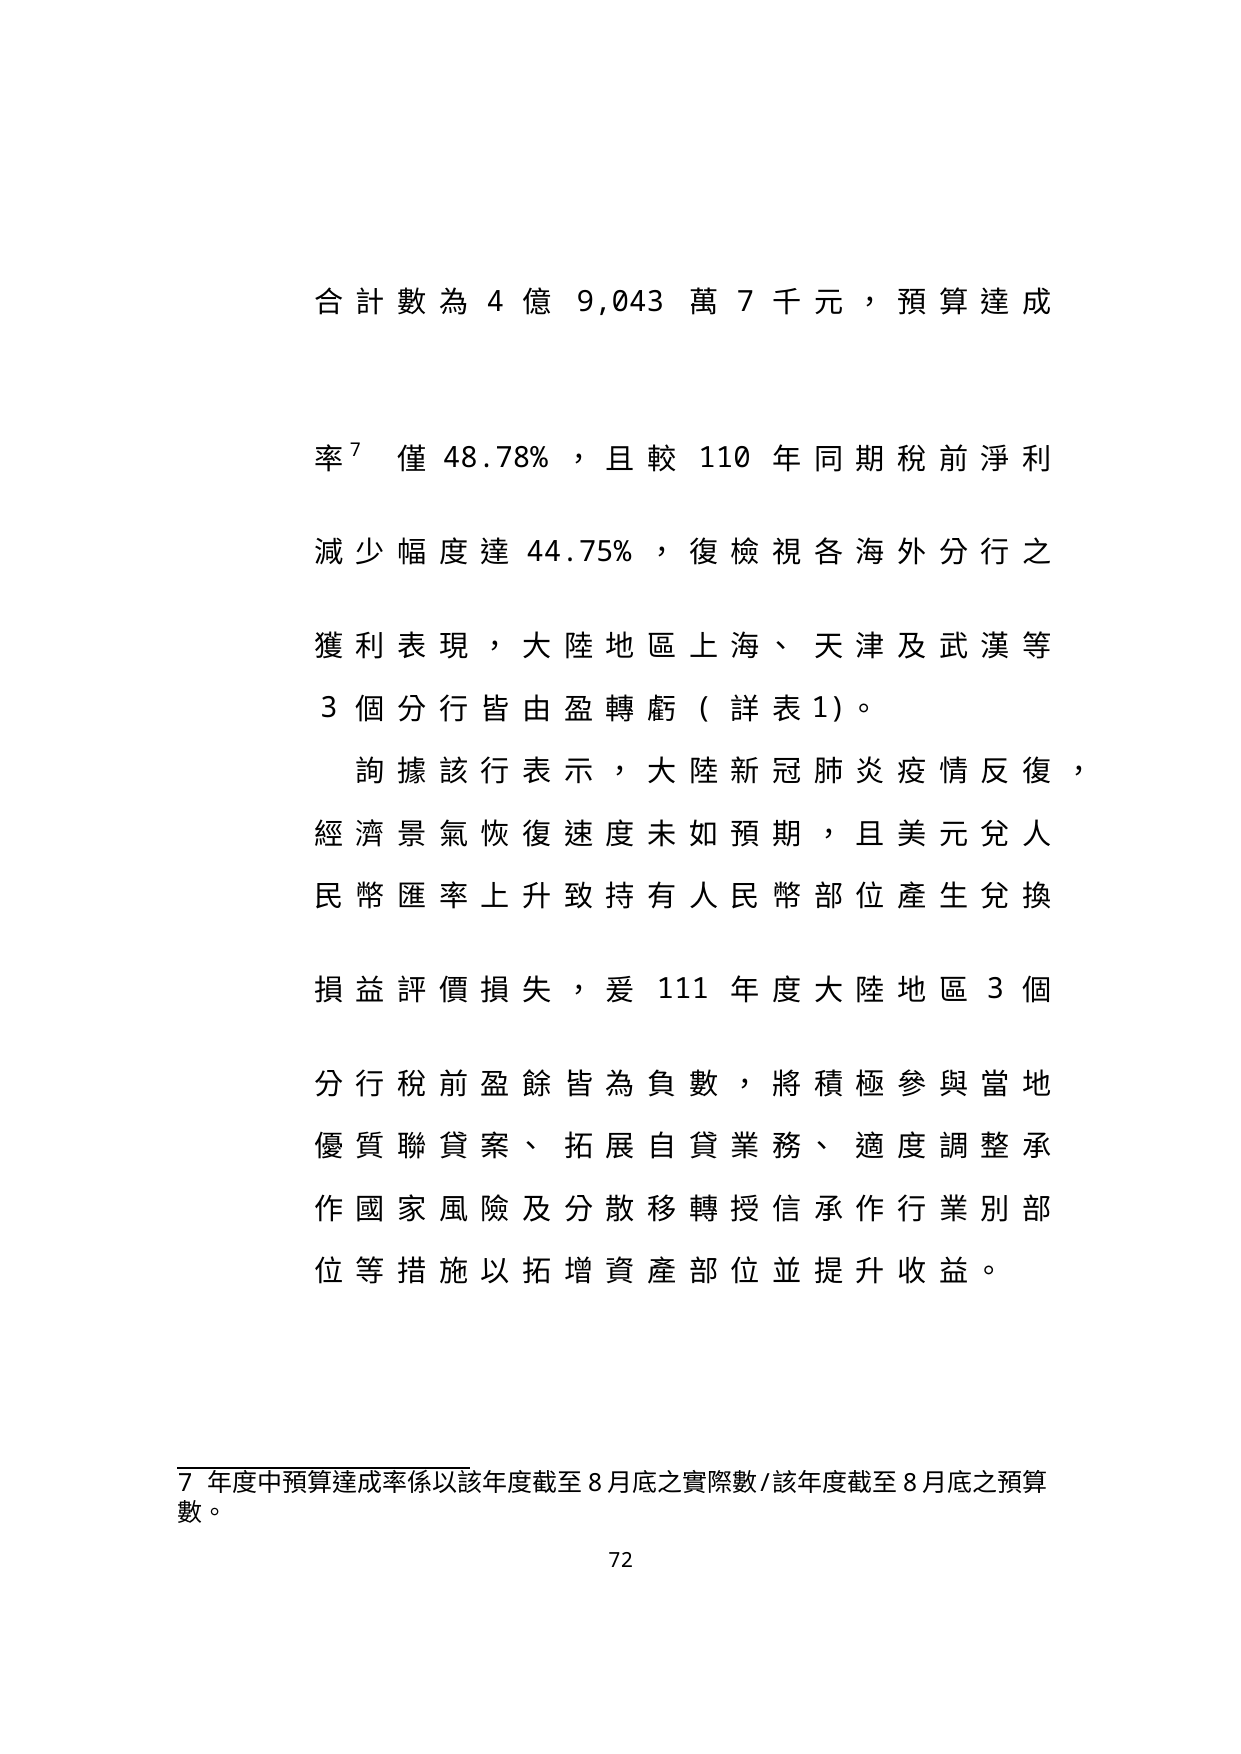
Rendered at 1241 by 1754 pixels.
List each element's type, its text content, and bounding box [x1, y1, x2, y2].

text 詢據該行表示，大陸新冠肺炎疫情反復，經濟景氣恢復速度未如預期，且美元兌人民幣匯率上升致持有人民幣部位產生兌換損益評價損失，爰111年度大陸地區3個分行稅前盈餘皆為負數，將積極參與當地優質聯貸案、拓展自貸業務、適度調整承作國家風險及分散移轉授信承作行業別部位等措施以拓增資產部位並提升收益。 [271, 727, 1058, 1290]
text 合計數為4億9,043萬7千元，預算達成率僅48.78%，且較110年同期稅前淨利減少幅度達44.75%，復檢視各海外分行之獲利表現，大陸地區上海、天津及武漢等3個分行皆由盈轉虧(詳表1)。 [271, 227, 1058, 727]
text 年度中預算達成率係以該年度截至8月底之實際數/該年度截至8月底之預算數。 [177, 1468, 1063, 1527]
